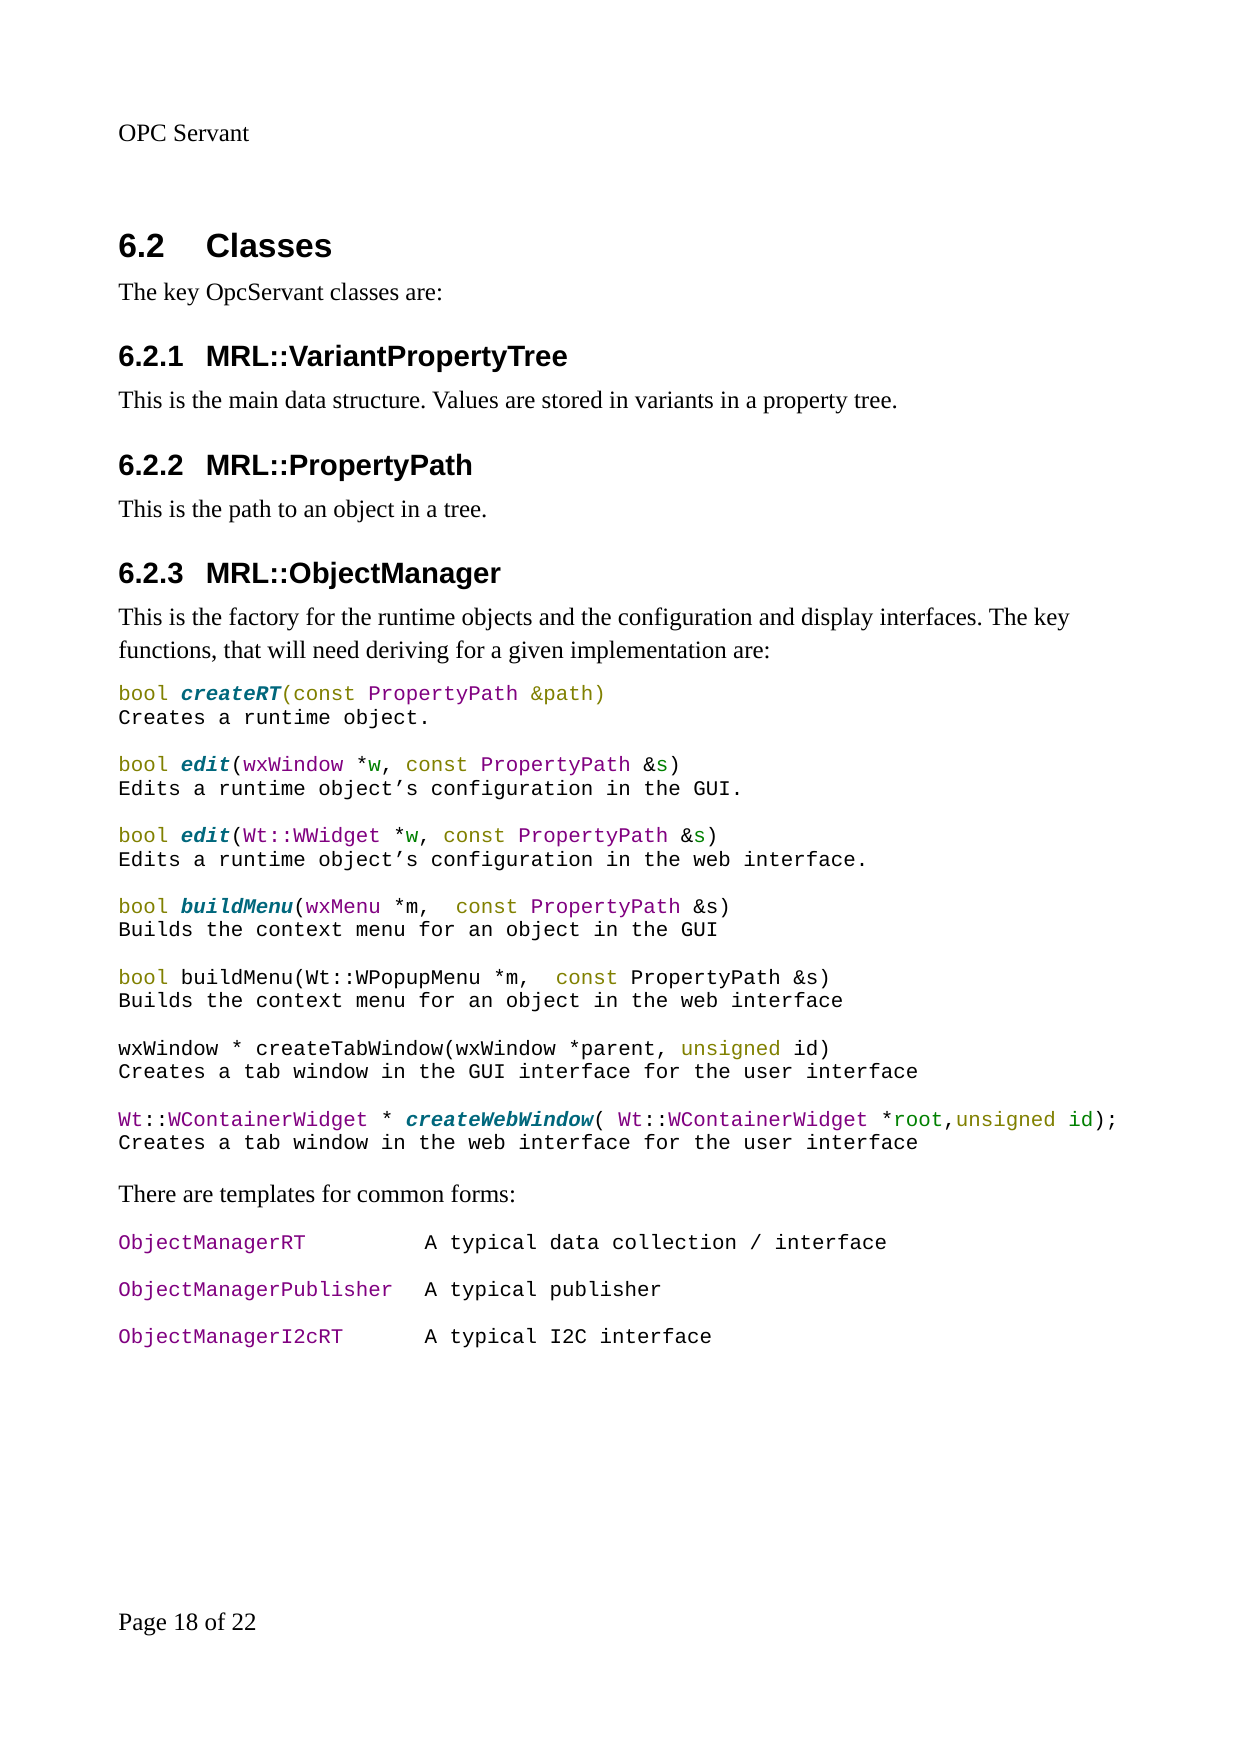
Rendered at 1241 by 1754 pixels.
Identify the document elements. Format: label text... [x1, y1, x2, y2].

subtitle MRL::PropertyPath [118, 448, 1122, 481]
text wxWindow * createTabWindow(wxWindow *parent, unsigned id) [118, 1038, 1122, 1061]
subtitle MRL::ObjectManager [118, 556, 1122, 590]
text bool edit(Wt::WWidget *w, const PropertyPath &s) [118, 825, 1122, 848]
text ObjectManagerRT A typical data collection / interface [118, 1232, 1122, 1256]
text Creates a runtime object. [118, 707, 1122, 730]
text Builds the context menu for an object in the GUI [118, 919, 1122, 943]
text bool createRT(const PropertyPath &path) [118, 683, 1122, 707]
text bool buildMenu(Wt::WPopupMenu *m, const PropertyPath &s) [118, 967, 1122, 990]
text bool edit(wxWindow *w, const PropertyPath &s) [118, 754, 1122, 778]
text This is the main data structure. Values are stored in variants in a property tree. [118, 386, 1122, 414]
text This is the path to an object in a tree. [118, 494, 1122, 523]
text There are templates for common forms: [118, 1179, 1122, 1208]
text Creates a tab window in the web interface for the user interface [118, 1132, 1122, 1156]
text bool buildMenu(wxMenu *m, const PropertyPath &s) [118, 896, 1122, 919]
text Creates a tab window in the GUI interface for the user interface [118, 1061, 1122, 1085]
text Builds the context menu for an object in the web interface [118, 990, 1122, 1014]
subtitle Classes [118, 226, 1122, 264]
subtitle MRL::VariantPropertyTree [118, 339, 1122, 373]
text This is the factory for the runtime objects and the configuration and display interfaces. The key functions, that will need deriving for a given implementation are: [118, 602, 1122, 664]
text Edits a runtime object’s configuration in the web interface. [118, 848, 1122, 872]
text ObjectManagerPublisher A typical publisher [118, 1279, 1122, 1303]
text ObjectManagerI2cRT A typical I2C interface [118, 1327, 1122, 1350]
text Edits a runtime object’s configuration in the GUI. [118, 778, 1122, 801]
text The key OpcServant classes are: [118, 277, 1122, 306]
text Wt::WContainerWidget * createWebWindow( Wt::WContainerWidget *root,unsigned id); [118, 1109, 1122, 1132]
